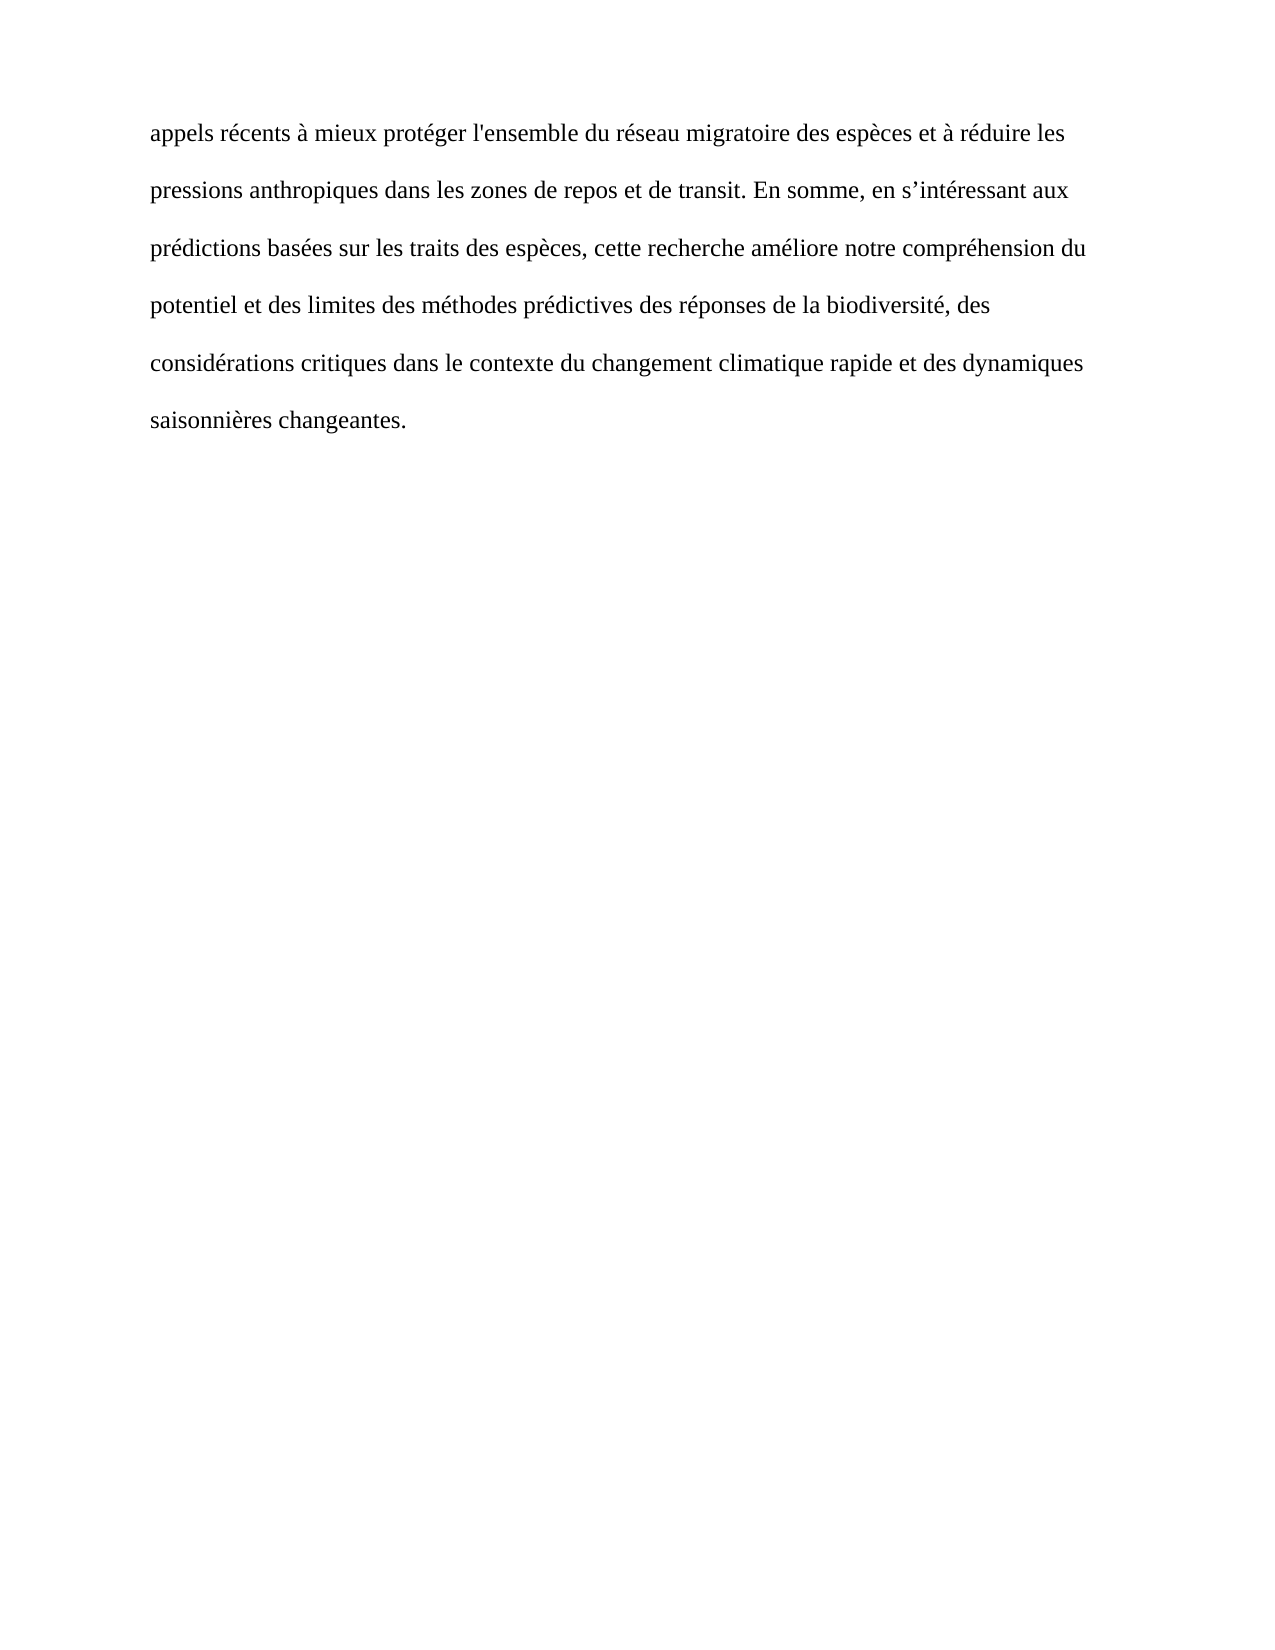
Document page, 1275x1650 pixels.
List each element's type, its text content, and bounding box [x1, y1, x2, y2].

text appels récents à mieux protéger l'ensemble du réseau migratoire des espèces et à réduire les pressions anthropiques dans les zones de repos et de transit. En somme, en s’intéressant aux prédictions basées sur les traits des espèces, cette recherche améliore notre compréhension du potentiel et des limites des méthodes prédictives des réponses de la biodiversité, des considérations critiques dans le contexte du changement climatique rapide et des dynamiques saisonnières changeantes. [150, 118, 1125, 434]
